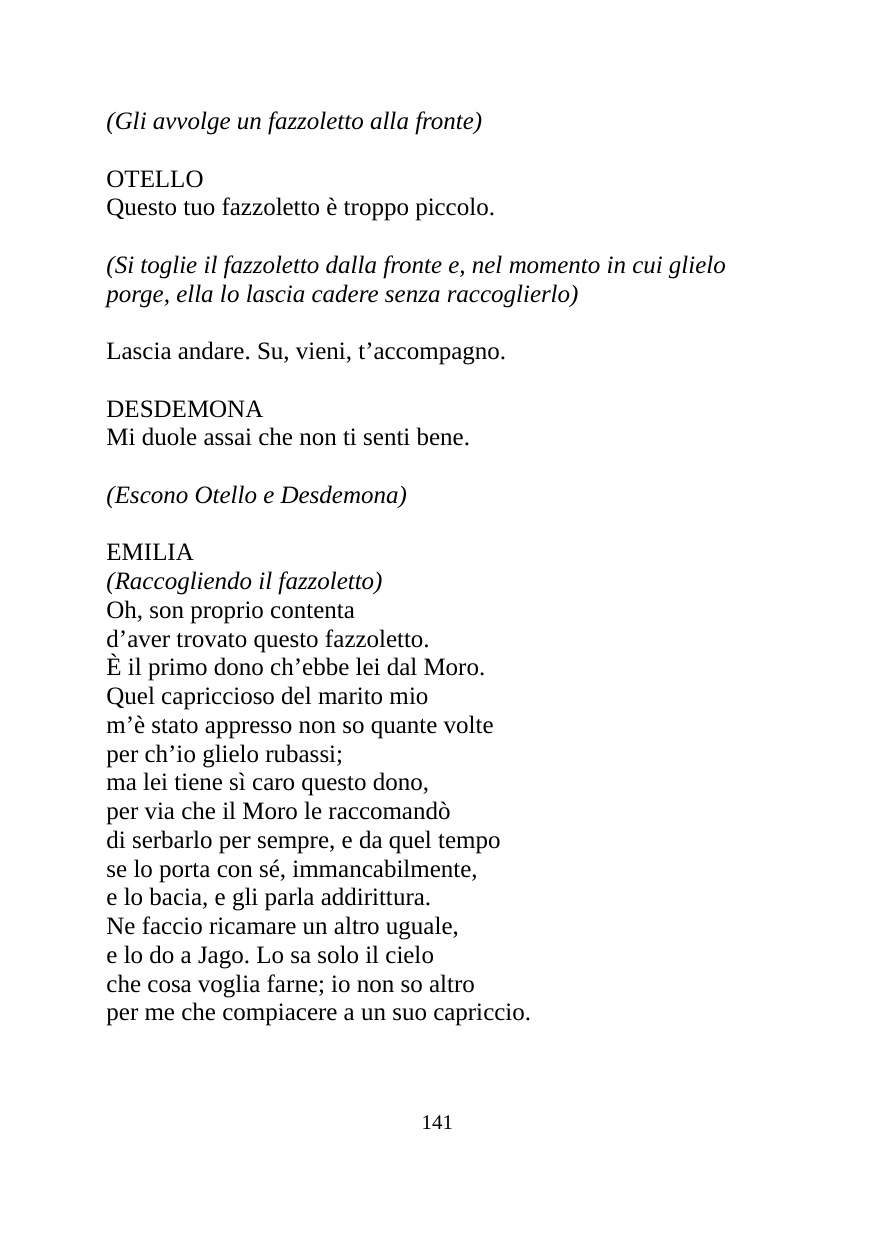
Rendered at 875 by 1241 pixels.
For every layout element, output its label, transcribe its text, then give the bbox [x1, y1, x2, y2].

text d’aver trovato questo fazzoletto. [106, 624, 768, 652]
text OTELLO Questo tuo fazzoletto è troppo piccolo. [106, 164, 768, 221]
text (Gli avvolge un fazzoletto alla fronte) [106, 106, 768, 135]
text m’è stato appresso non so quante volte [106, 710, 768, 739]
text (Si toglie il fazzoletto dalla fronte e, nel momento in cui glielo porge, ella lo lascia cadere senza raccoglierlo) [106, 250, 768, 307]
text DESDEMONA Mi duole assai che non ti senti bene. [106, 394, 768, 451]
text Quel capriccioso del marito mio [106, 681, 768, 710]
text È il primo dono ch’ebbe lei dal Moro. [106, 652, 768, 681]
text (Escono Otello e Desdemona) [106, 480, 768, 509]
text che cosa voglia farne; io non so altro [106, 969, 768, 997]
text EMILIA (Raccogliendo il fazzoletto) [106, 537, 768, 595]
text se lo porta con sé, immancabilmente, [106, 854, 768, 882]
text per via che il Moro le raccomandò [106, 796, 768, 825]
text di serbarlo per sempre, e da quel tempo [106, 825, 768, 854]
text Oh, son proprio contenta [106, 595, 768, 624]
text e lo do a Jago. Lo sa solo il cielo [106, 940, 768, 969]
text e lo bacia, e gli parla addirittura. [106, 882, 768, 911]
text ma lei tiene sì caro questo dono, [106, 767, 768, 796]
text per ch’io glielo rubassi; [106, 739, 768, 767]
text Ne faccio ricamare un altro uguale, [106, 911, 768, 940]
text Lascia andare. Su, vieni, t’accompagno. [106, 336, 768, 365]
text per me che compiacere a un suo capriccio. [106, 997, 768, 1026]
